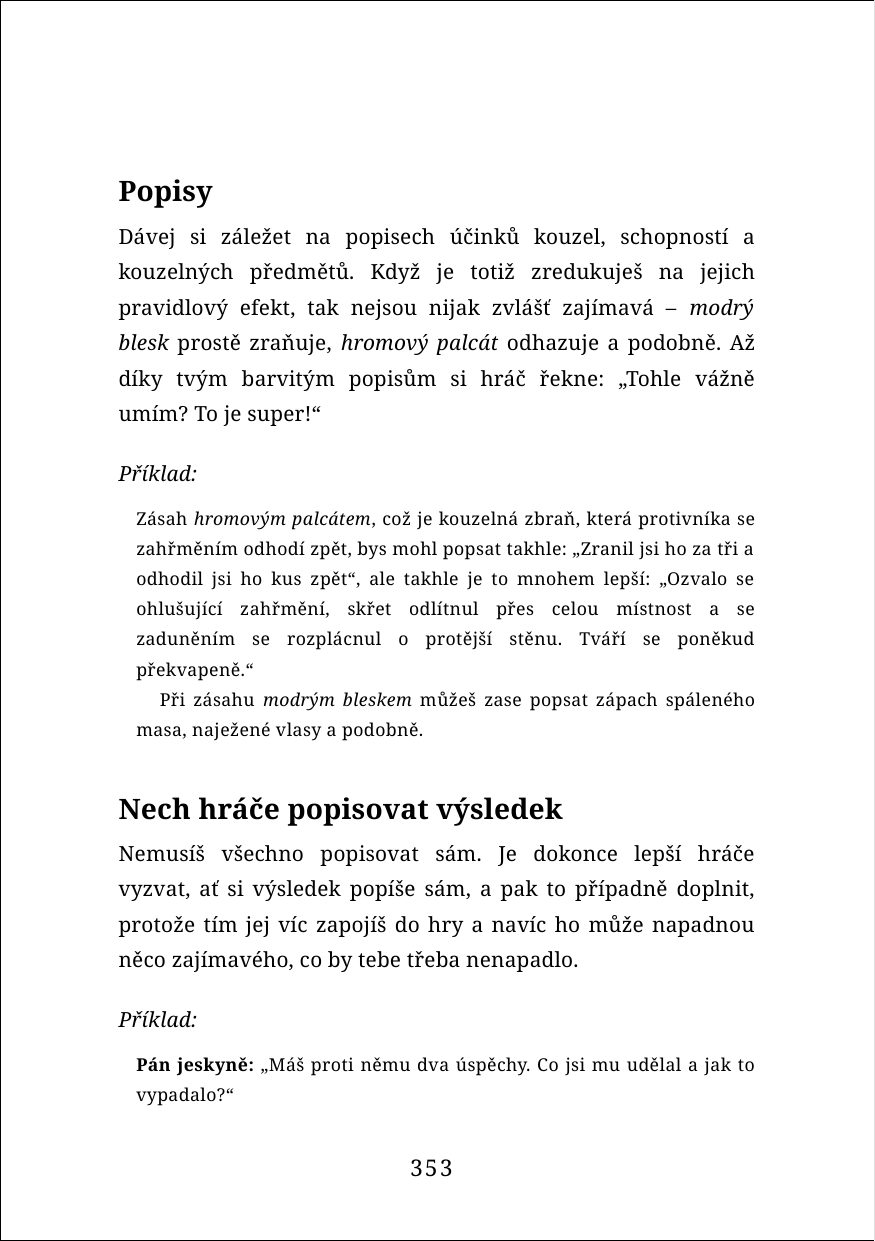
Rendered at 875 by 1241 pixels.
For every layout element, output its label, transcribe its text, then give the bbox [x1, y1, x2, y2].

text Dávej si záležet na popisech účinků kouzel, schopností a kouzelných předmětů. Když je totiž zredukuješ na jejich pravidlový efekt, tak nejsou nijak zvlášť zajímavá – modrý blesk prostě zraňuje, hromový palcát odhazuje a podobně. Až díky tvým barvitým popisům si hráč řekne: „Tohle vážně umím? To je super!“ [118, 222, 756, 428]
subtitle Nech hráče popisovat výsledek [118, 789, 756, 827]
subtitle Popisy [118, 172, 756, 210]
text Nemusíš všechno popisovat sám. Je dokonce lepší hráče vyzvat, ať si výsledek popíše sám, a pak to případně doplnit, protože tím jej víc zapojíš do hry a navíc ho může napadnou něco zajímavého, co by tebe třeba nenapadlo. [118, 839, 756, 974]
text Příklad: [118, 459, 756, 487]
text Pán jeskyně: „Máš proti němu dva úspěchy. Co jsi mu udělal a jak to vypadalo?“ [136, 1052, 756, 1106]
text Zásah hromovým palcátem, což je kouzelná zbraň, která protivníka se zahřměním odhodí zpět, bys mohl popsat takhle: „Zranil jsi ho za tři a odhodil jsi ho kus zpět“, ale takhle je to mnohem lepší: „Ozvalo se ohlušující zahřmění, skřet odlítnul přes celou místnost a se zaduněním se rozplácnul o protější stěnu. Tváří se poněkud překvapeně.“ Při zásahu modrým bleskem můžeš zase popsat zápach spáleného masa, naježené vlasy a podobně. [136, 506, 756, 742]
text Příklad: [118, 1005, 756, 1033]
